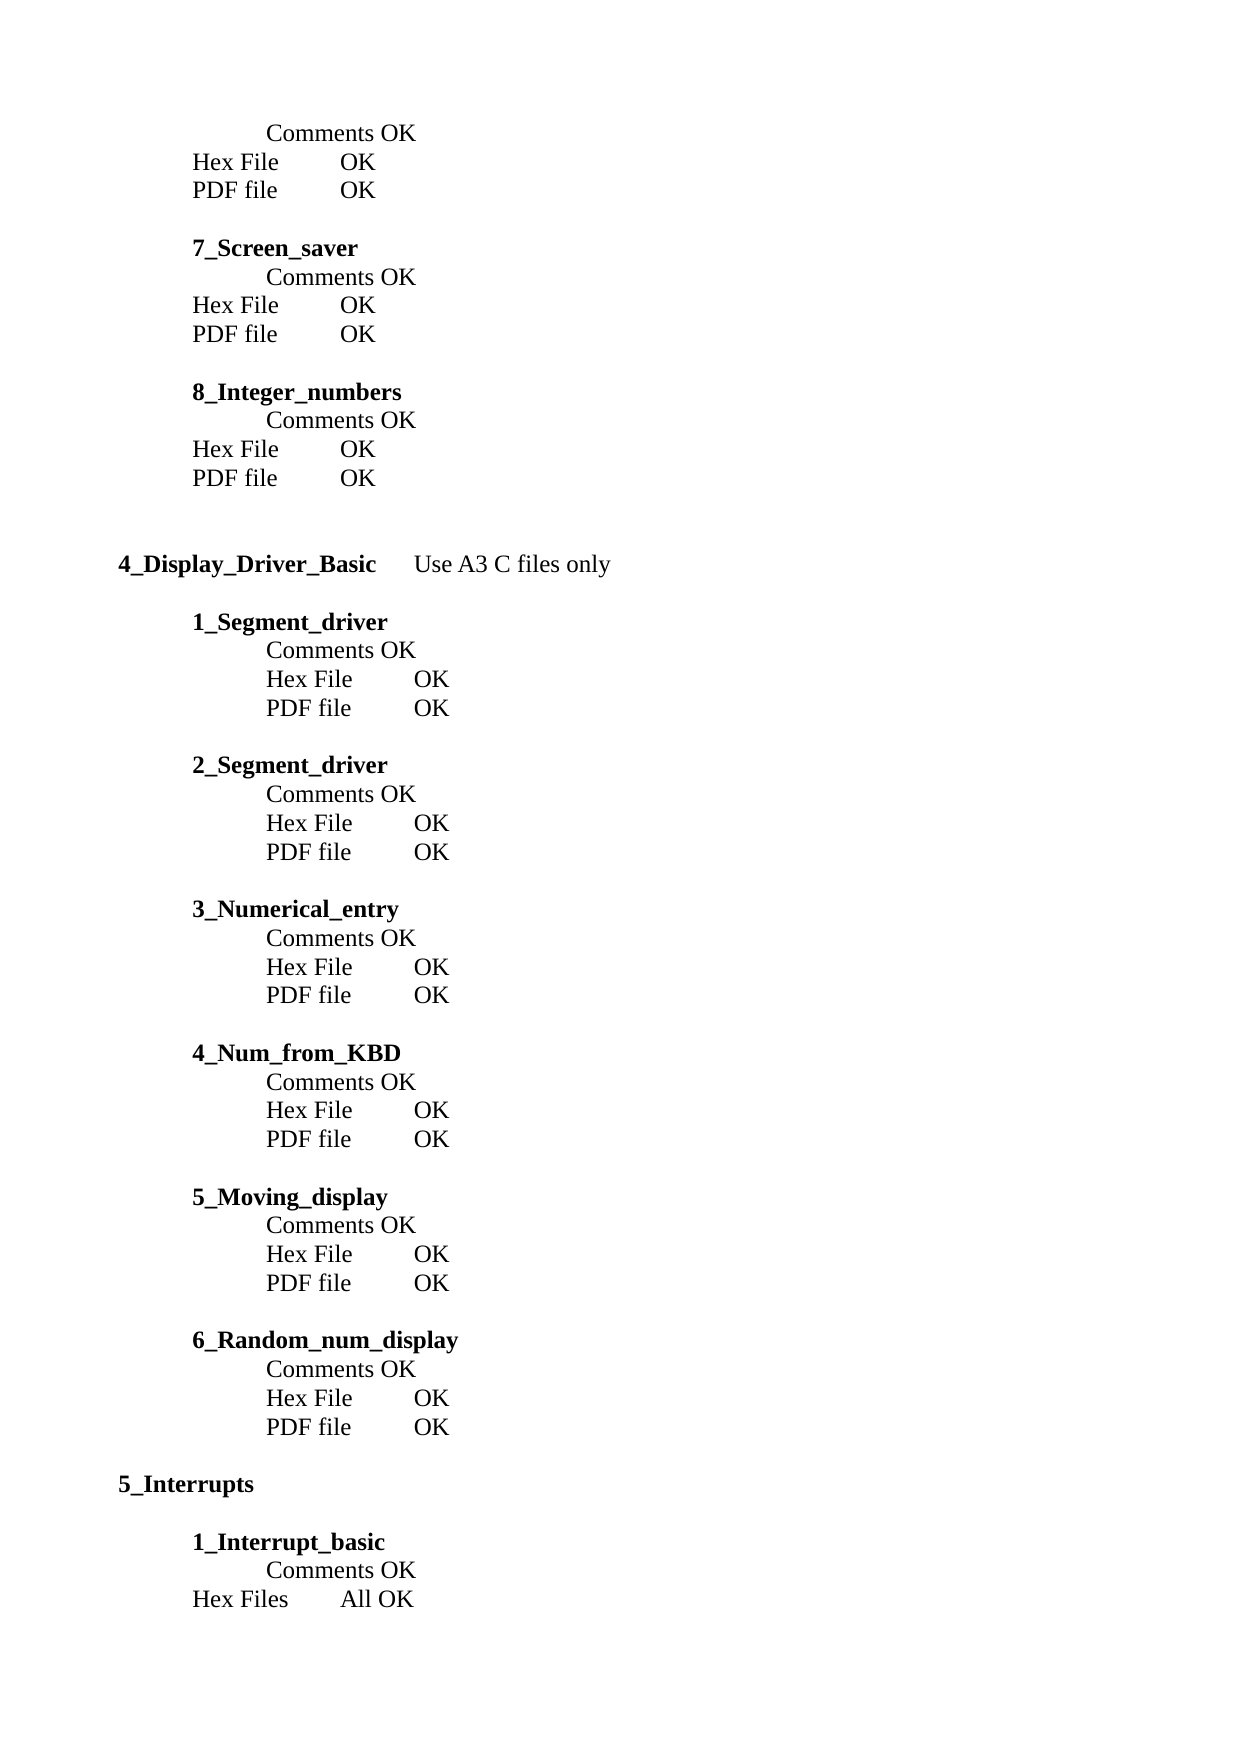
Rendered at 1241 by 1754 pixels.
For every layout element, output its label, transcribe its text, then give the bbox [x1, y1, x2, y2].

text Hex Files All OK [118, 1584, 1122, 1613]
text Comments OK [118, 1354, 1122, 1383]
text 4_Display_Driver_Basic Use A3 C files only [118, 549, 1122, 578]
text PDF file OK [118, 1124, 1122, 1153]
text 5_Moving_display [118, 1182, 1122, 1211]
text Hex File OK [118, 434, 1122, 463]
text Comments OK [118, 1067, 1122, 1096]
text 4_Num_from_KBD [118, 1038, 1122, 1067]
text Comments OK [118, 406, 1122, 434]
text 1_Interrupt_basic [118, 1527, 1122, 1556]
text Comments OK [118, 1211, 1122, 1239]
text Hex File OK [118, 147, 1122, 176]
text PDF file OK [118, 1412, 1122, 1441]
text 5_Interrupts [118, 1469, 1122, 1498]
text 2_Segment_driver [118, 751, 1122, 779]
text Comments OK [118, 118, 1122, 147]
text PDF file OK [118, 981, 1122, 1009]
text PDF file OK [118, 463, 1122, 492]
text 7_Screen_saver [118, 233, 1122, 262]
text Comments OK [118, 1556, 1122, 1584]
text PDF file OK [118, 693, 1122, 722]
text PDF file OK [118, 837, 1122, 866]
text Hex File OK [118, 808, 1122, 837]
text Comments OK [118, 779, 1122, 808]
text Hex File OK [118, 664, 1122, 693]
text PDF file OK [118, 319, 1122, 348]
text 8_Integer_numbers [118, 377, 1122, 406]
text Hex File OK [118, 1096, 1122, 1124]
text Comments OK [118, 636, 1122, 664]
text 6_Random_num_display [118, 1326, 1122, 1354]
text Hex File OK [118, 1383, 1122, 1412]
text Hex File OK [118, 952, 1122, 981]
text 3_Numerical_entry [118, 894, 1122, 923]
text Comments OK [118, 262, 1122, 291]
text Comments OK [118, 923, 1122, 952]
text Hex File OK [118, 1239, 1122, 1268]
text 1_Segment_driver [118, 607, 1122, 636]
text PDF file OK [118, 176, 1122, 204]
text Hex File OK [118, 291, 1122, 319]
text PDF file OK [118, 1268, 1122, 1297]
